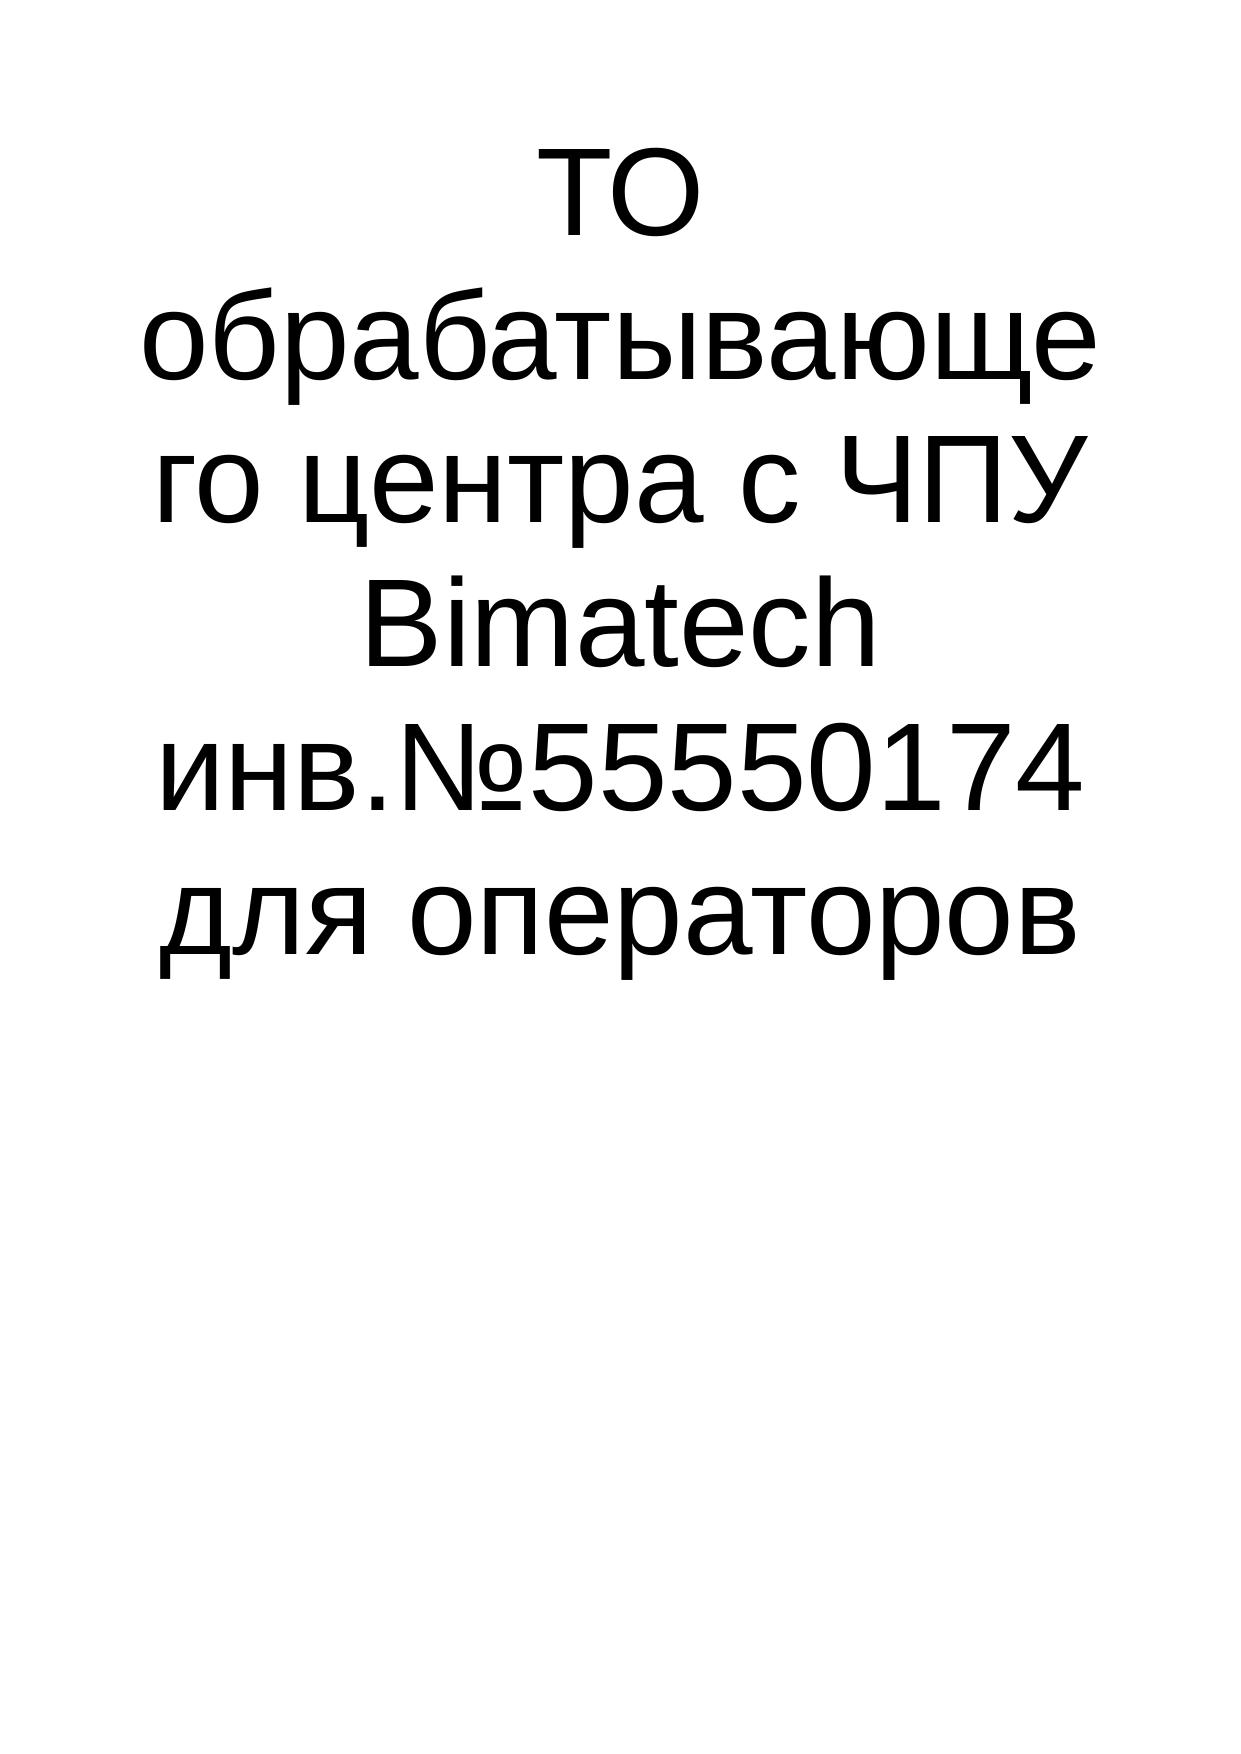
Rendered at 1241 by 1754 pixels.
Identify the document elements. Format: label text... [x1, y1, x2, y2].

text инв.№55550174 для операторов [118, 693, 1122, 981]
text ТО обрабатывающего центра с ЧПУ Bimatech [118, 118, 1122, 693]
